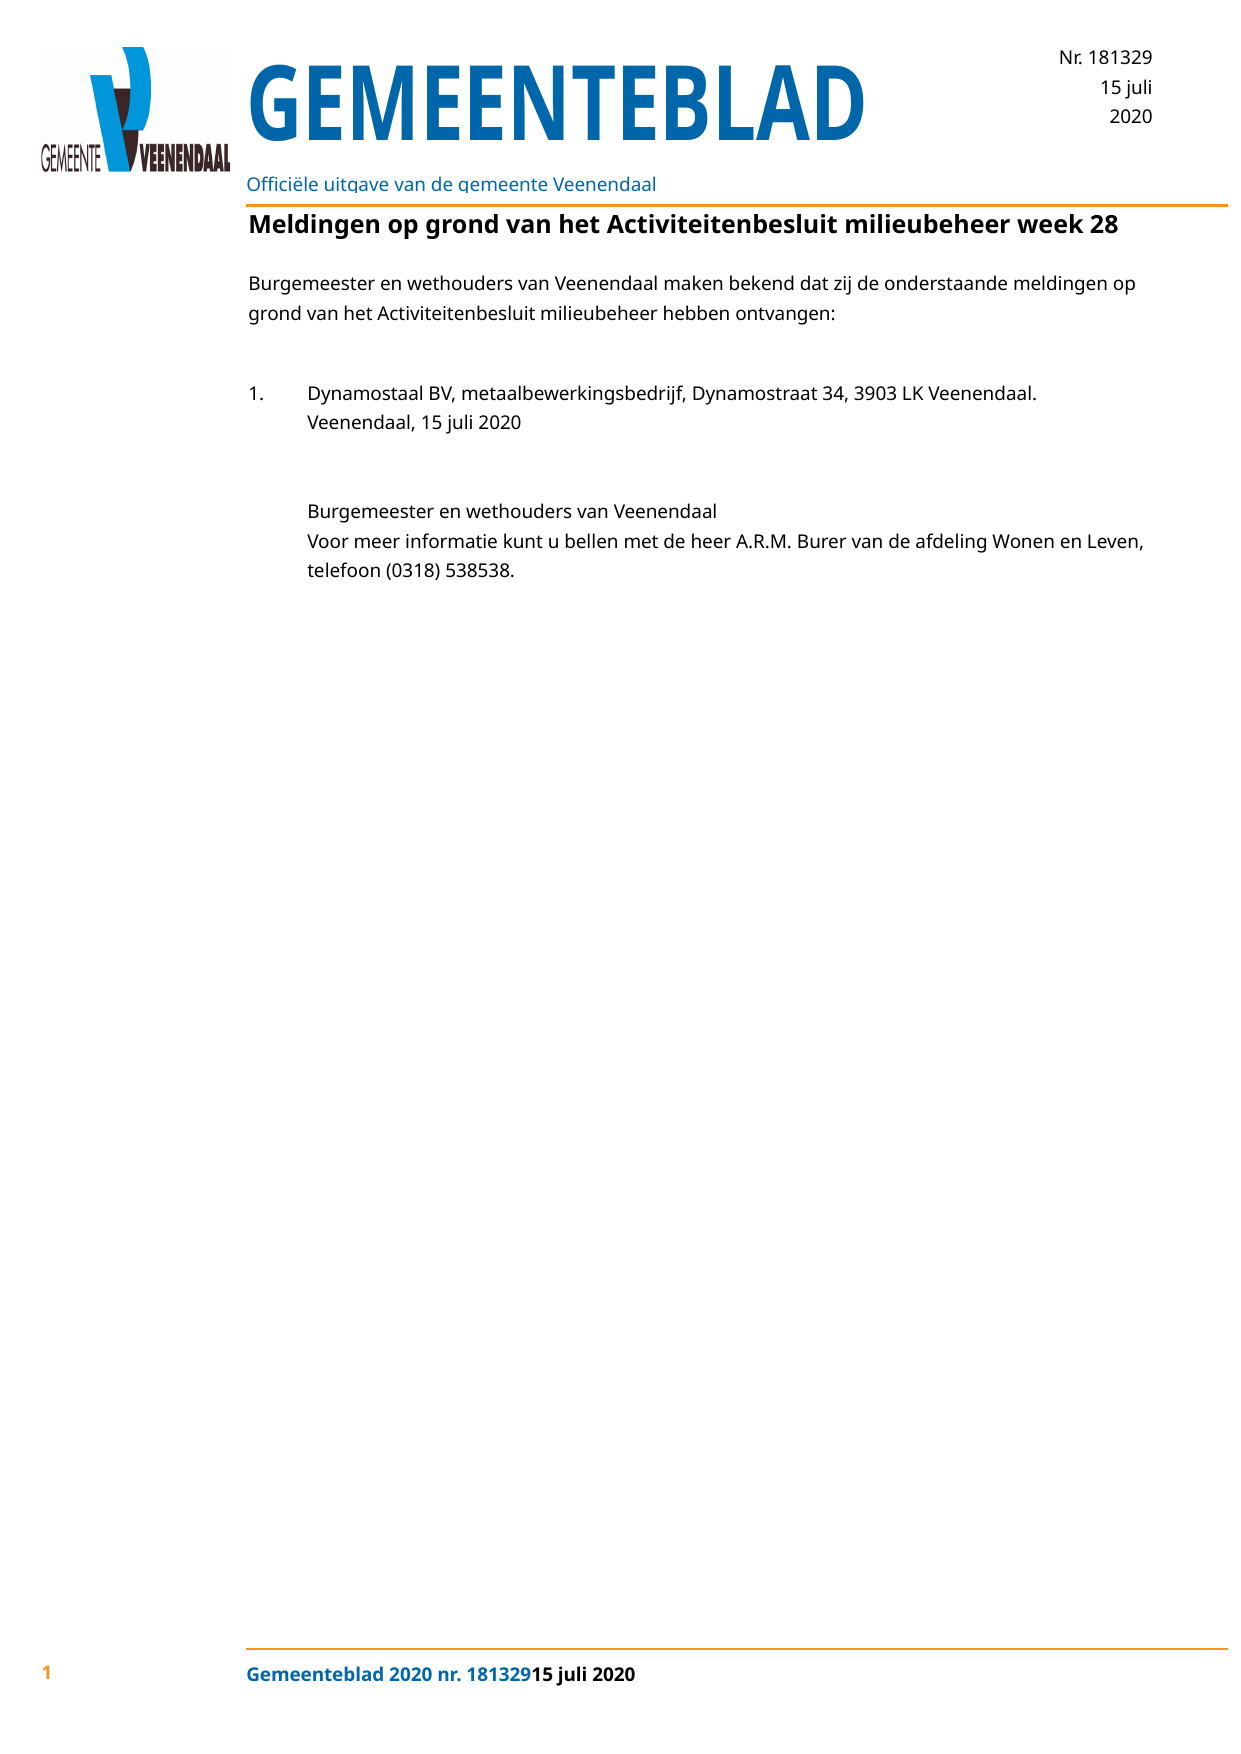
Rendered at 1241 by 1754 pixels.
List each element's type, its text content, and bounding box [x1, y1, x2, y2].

list Dynamostaal BV, metaalbewerkingsbedrijf, Dynamostraat 34, 3903 LK Veenendaal. [248, 380, 1152, 406]
text Burgemeester en wethouders van Veenendaal maken bekend dat zij de onderstaande meldingen op grond van het Activiteitenbesluit milieubeheer hebben ontvangen: [248, 270, 1152, 326]
picture [41, 47, 130, 172]
picture [123, 47, 231, 172]
list Voor meer informatie kunt u bellen met de heer A.R.M. Burer van de afdeling Wonen en Leven, telefoon (0318) 538538. [248, 528, 1152, 583]
list Burgemeester en wethouders van Veenendaal [248, 498, 1152, 524]
text Meldingen op grond van het Activiteitenbesluit milieubeheer week 28 [248, 207, 1152, 241]
list Veenendaal, 15 juli 2020 [248, 409, 1152, 435]
